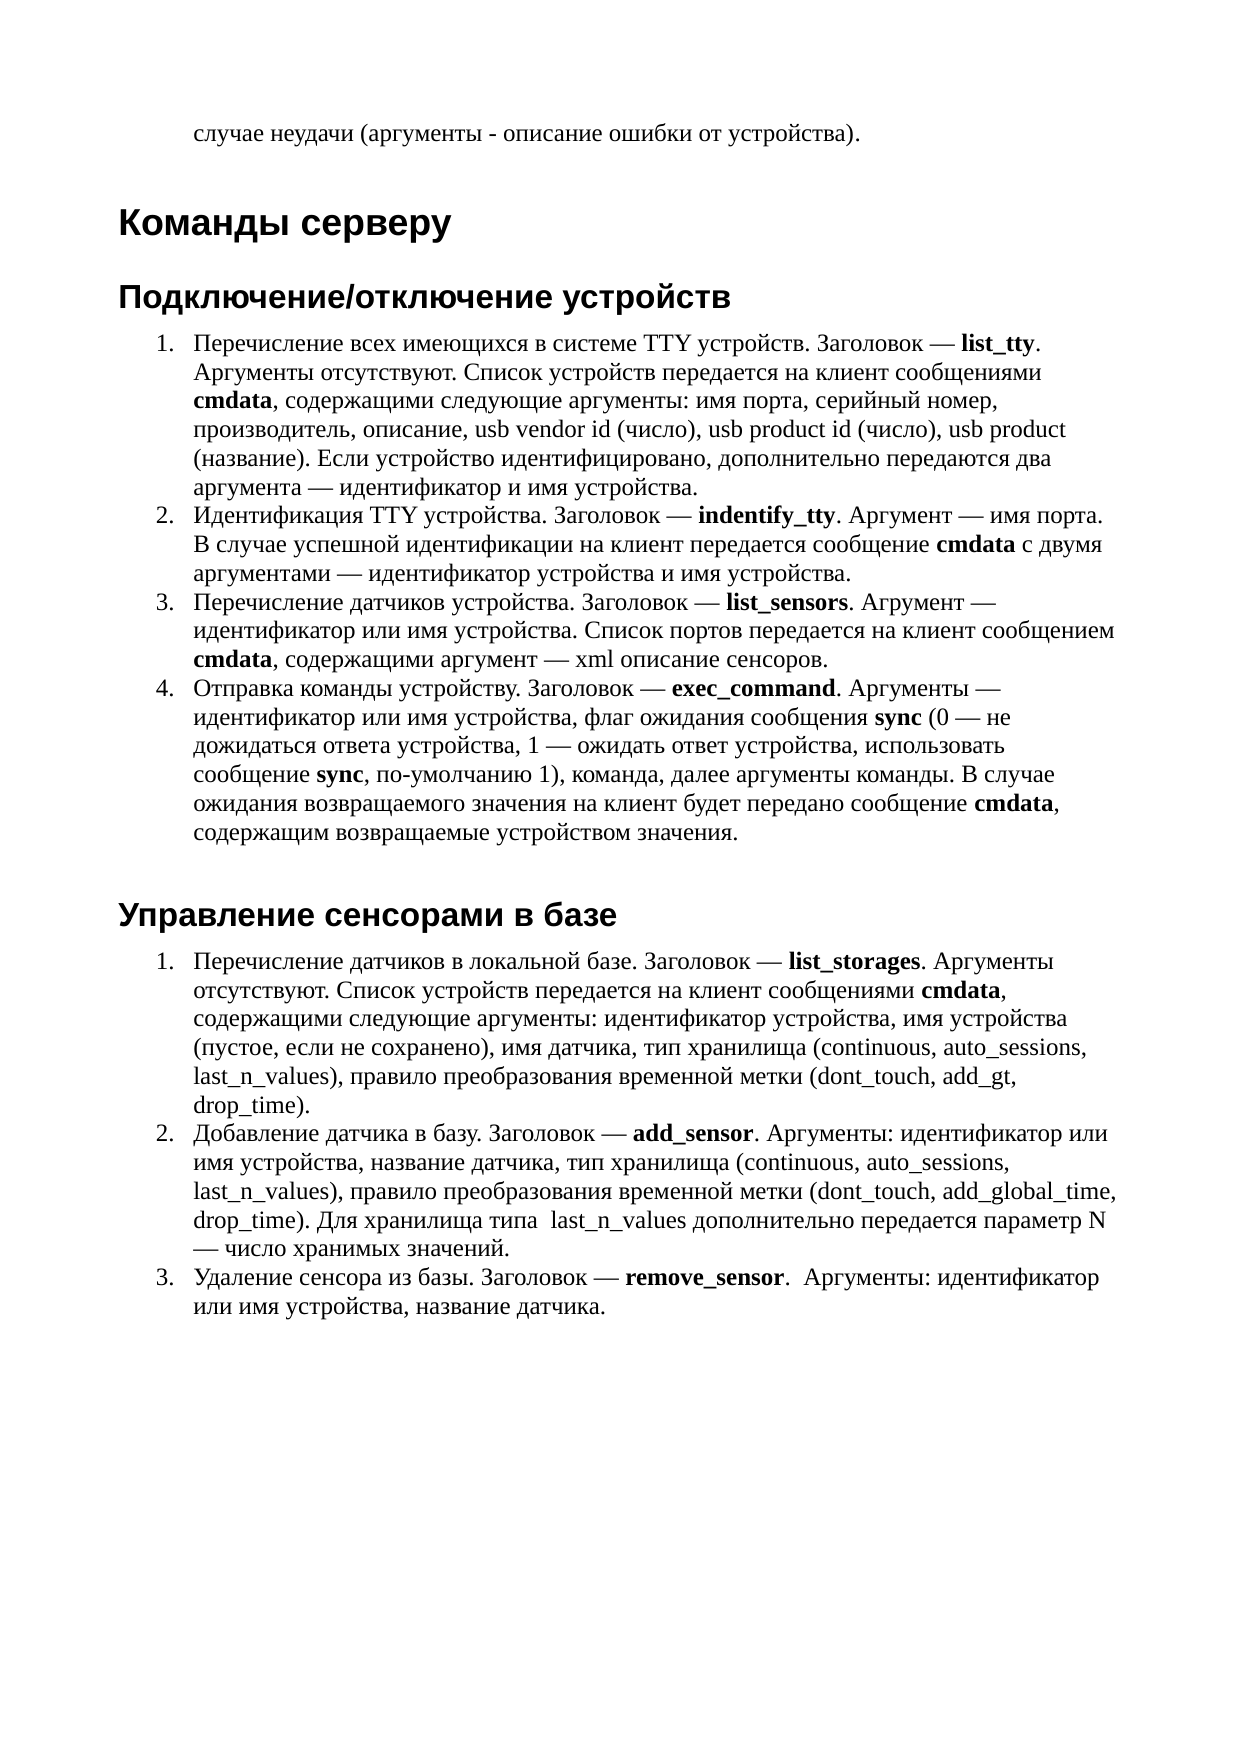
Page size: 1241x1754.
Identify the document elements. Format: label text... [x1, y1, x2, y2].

list Отправка команды устройству. Заголовок — exec_command. Аргументы — идентификатор или имя устройства, флаг ожидания сообщения sync (0 — не дожидаться ответа устройства, 1 — ожидать ответ устройства, использовать сообщение sync, по-умолчанию 1), команда, далее аргументы команды. В случае ожидания возвращаемого значения на клиент будет передано сообщение cmdata, содержащим возвращаемые устройством значения. [156, 673, 1122, 846]
list Перечисление датчиков устройства. Заголовок — list_sensors. Агрумент — идентификатор или имя устройства. Список портов передается на клиент сообщением cmdata, содержащими аргумент — xml описание сенсоров. [156, 587, 1122, 673]
subtitle Подключение/отключение устройств [118, 277, 1122, 316]
list Перечисление всех имеющихся в системе TTY устройств. Заголовок — list_tty. Аргументы отсутствуют. Список устройств передается на клиент сообщениями cmdata, содержащими следующие аргументы: имя порта, серийный номер, производитель, описание, usb vendor id (число), usb product id (число), usb product (название). Если устройство идентифицировано, дополнительно передаются два аргумента — идентификатор и имя устройства. [156, 328, 1122, 501]
list Добавление датчика в базу. Заголовок — add_sensor. Аргументы: идентификатор или имя устройства, название датчика, тип хранилища (continuous, auto_sessions, last_n_values), правило преобразования временной метки (dont_touch, add_global_time, drop_time). Для хранилища типа last_n_values дополнительно передается параметр N — число хранимых значений. [156, 1118, 1122, 1262]
list Перечисление датчиков в локальной базе. Заголовок — list_storages. Аргументы отсутствуют. Список устройств передается на клиент сообщениями cmdata, содержащими следующие аргументы: идентификатор устройства, имя устройства (пустое, если не сохранено), имя датчика, тип хранилища (continuous, auto_sessions, last_n_values), правило преобразования временной метки (dont_touch, add_gt, drop_time). [156, 946, 1122, 1118]
list Идентификация TTY устройства. Заголовок — indentify_tty. Аргумент — имя порта. В случае успешной идентификации на клиент передается сообщение cmdata с двумя аргументами — идентификатор устройства и имя устройства. [156, 501, 1122, 587]
list случае неудачи (аргументы - описание ошибки от устройства). [156, 118, 1122, 147]
subtitle Команды серверу [118, 201, 1122, 244]
list Удаление сенсора из базы. Заголовок — remove_sensor. Аргументы: идентификатор или имя устройства, название датчика. [156, 1262, 1122, 1320]
subtitle Управление сенсорами в базе [118, 895, 1122, 933]
